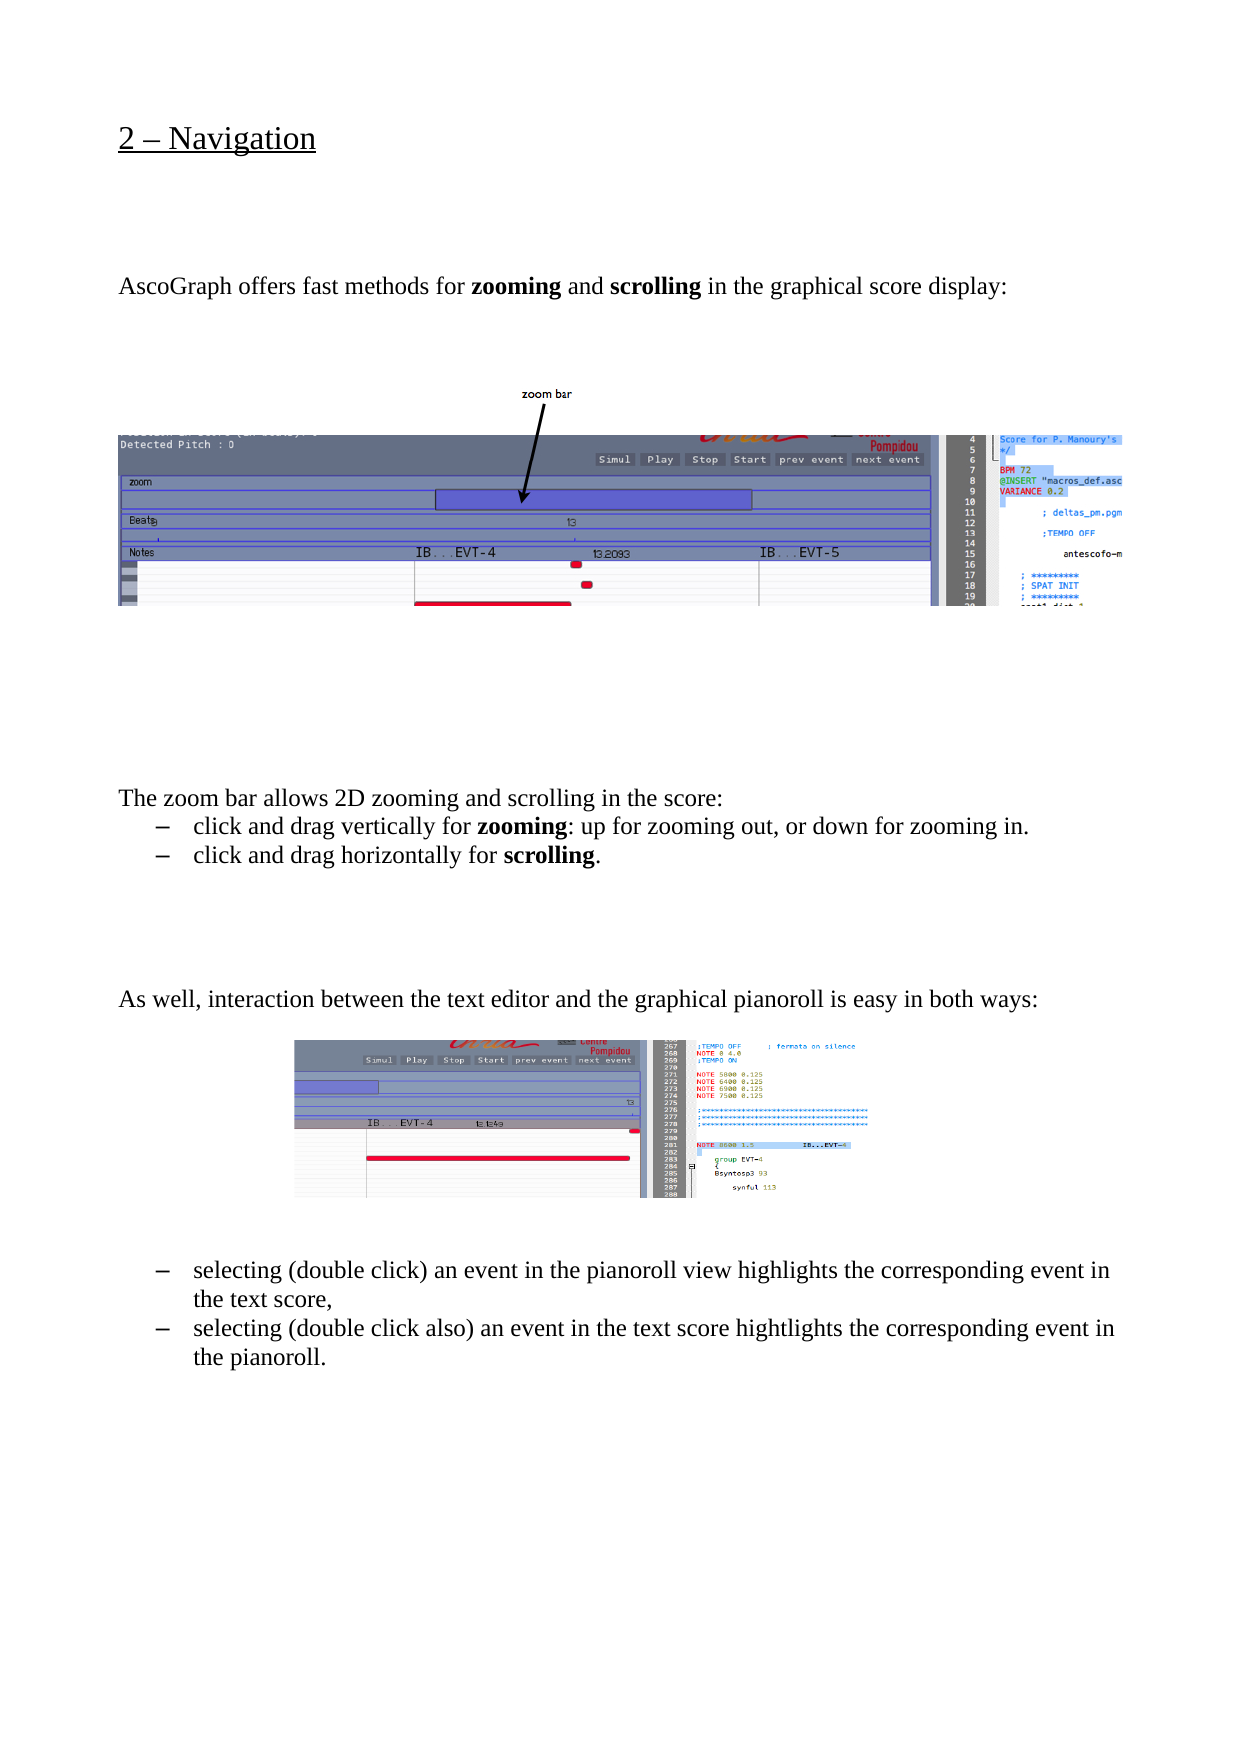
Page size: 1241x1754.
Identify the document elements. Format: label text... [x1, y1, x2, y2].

picture [294, 1040, 868, 1198]
picture [118, 386, 1123, 611]
text 2 – Navigation [118, 118, 1122, 156]
list selecting (double click) an event in the pianoroll view highlights the corresponding event in the text score, [156, 1255, 1122, 1313]
list click and drag horizontally for scrolling. [156, 840, 1122, 869]
text As well, interaction between the text editor and the graphical pianoroll is easy in both ways: [118, 984, 1122, 1013]
text AscoGraph offers fast methods for zooming and scrolling in the graphical score display: [118, 271, 1122, 300]
list selecting (double click also) an event in the text score hightlights the corresponding event in the pianoroll. [156, 1313, 1122, 1370]
list click and drag vertically for zooming: up for zooming out, or down for zooming in. [156, 811, 1122, 840]
text The zoom bar allows 2D zooming and scrolling in the score: [118, 783, 1122, 811]
